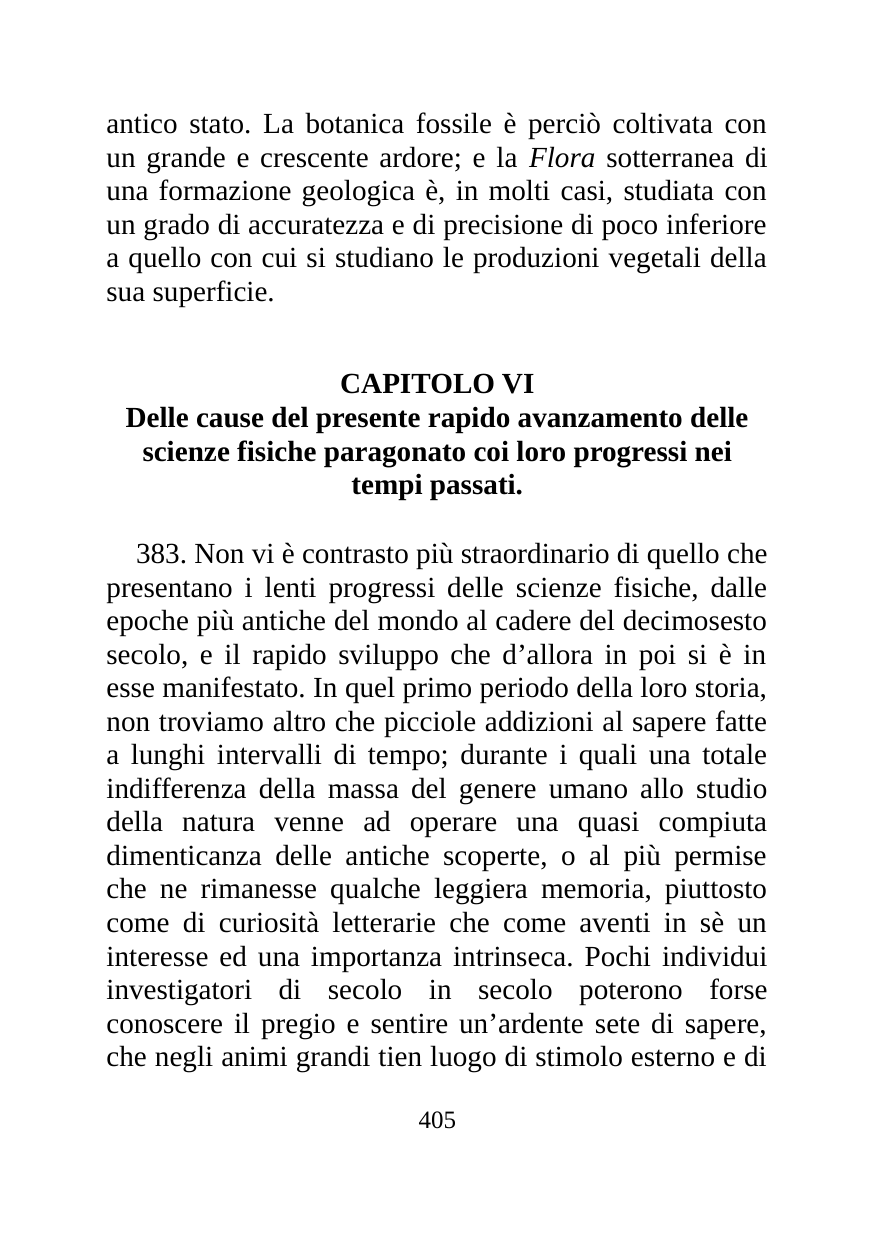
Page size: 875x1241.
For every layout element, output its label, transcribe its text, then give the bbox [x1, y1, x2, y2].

subtitle CAPITOLO VI Delle cause del presente rapido avanzamento delle scienze fisiche paragonato coi loro progressi nei tempi passati. [106, 367, 768, 501]
text antico stato. La botanica fossile è perciò coltivata con un grande e crescente ardore; e la Flora sotterranea di una formazione geologica è, in molti casi, studiata con un grado di accuratezza e di precisione di poco inferiore a quello con cui si studiano le produzioni vegetali della sua superficie. [106, 106, 768, 307]
text 383. Non vi è contrasto più straordinario di quello che presentano i lenti progressi delle scienze fisiche, dalle epoche più antiche del mondo al cadere del decimosesto secolo, e il rapido sviluppo che d’allora in poi si è in esse manifestato. In quel primo periodo della loro storia, non troviamo altro che picciole addizioni al sapere fatte a lunghi intervalli di tempo; durante i quali una totale indifferenza della massa del genere umano allo studio della natura venne ad operare una quasi compiuta dimenticanza delle antiche scoperte, o al più permise che ne rimanesse qualche leggiera memoria, piuttosto come di curiosità letterarie che come aventi in sè un interesse ed una importanza intrinseca. Pochi individui investigatori di secolo in secolo poterono forse conoscere il pregio e sentire un’ardente sete di sapere, che negli animi grandi tien luogo di stimolo esterno e di [106, 536, 768, 1073]
